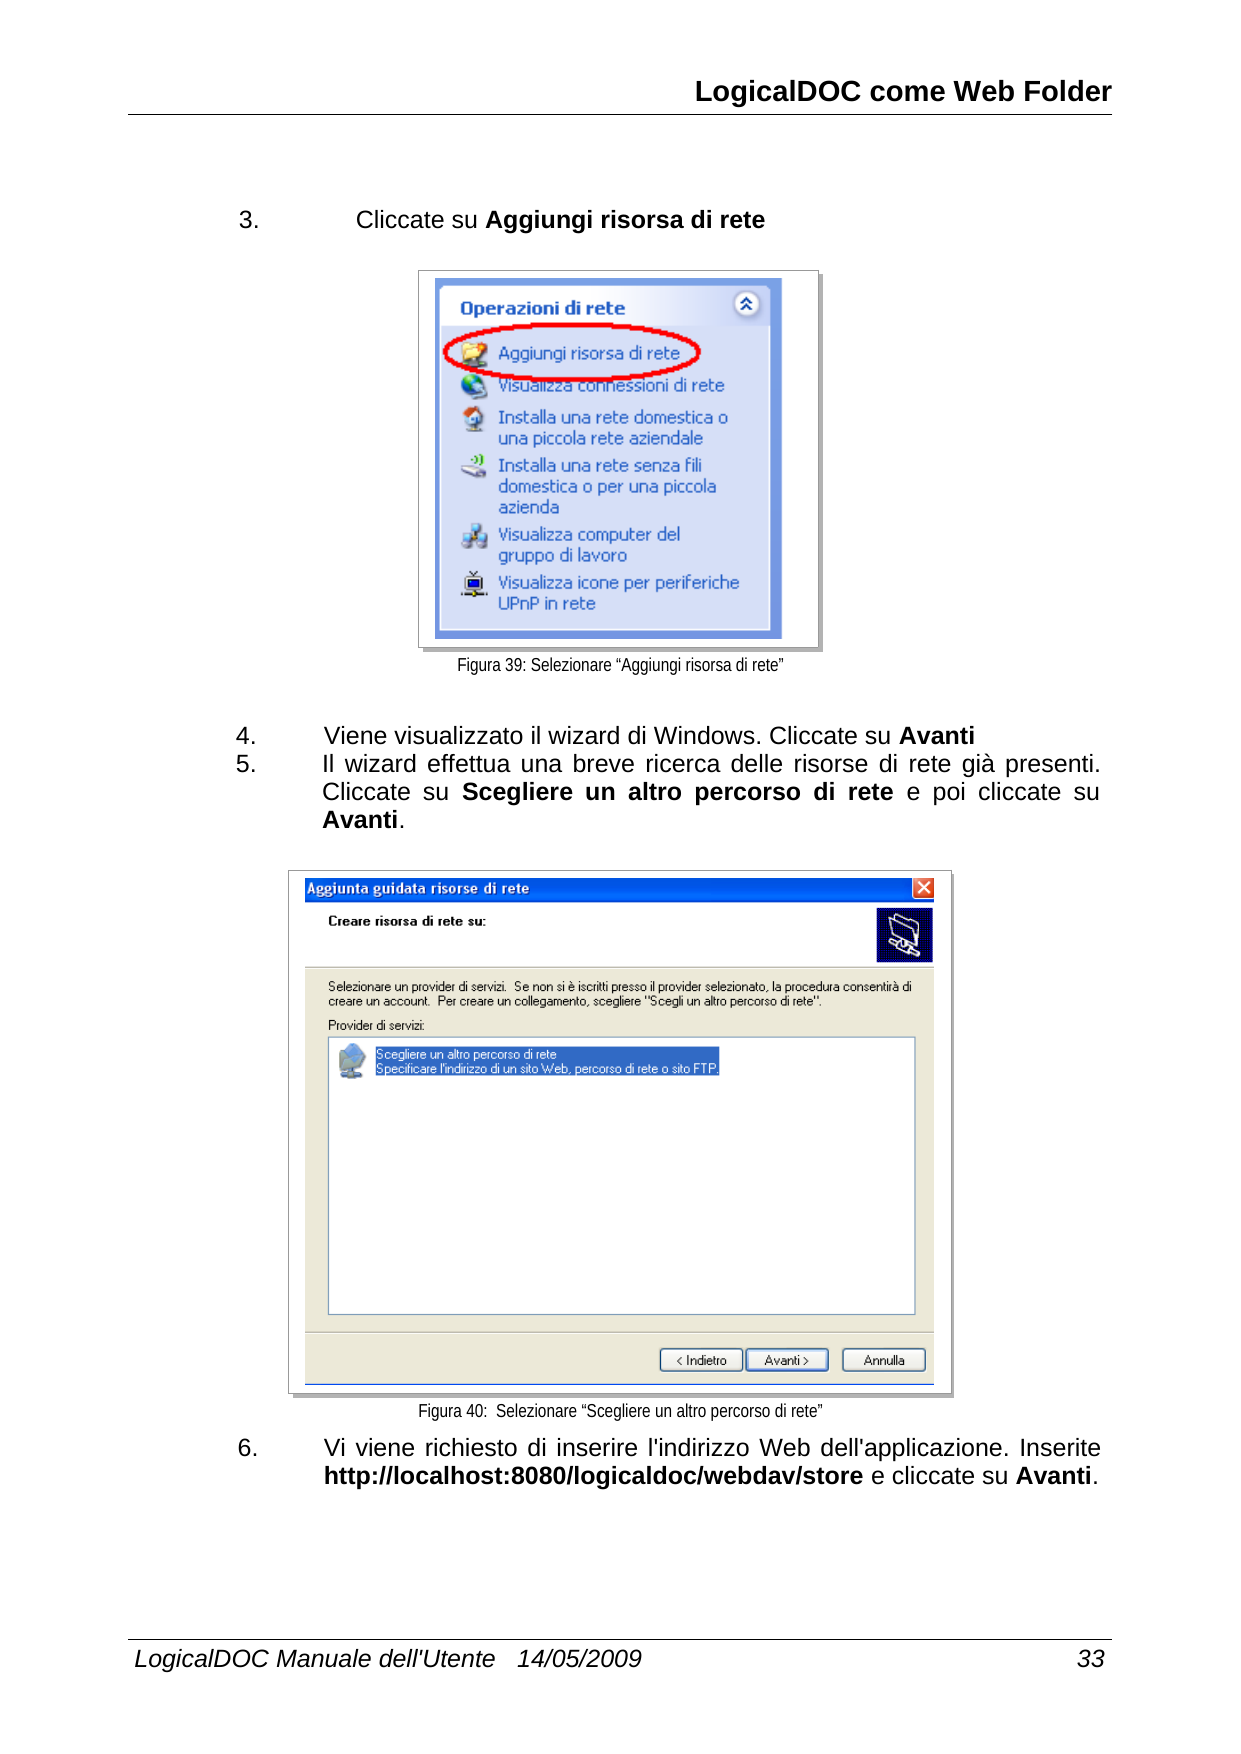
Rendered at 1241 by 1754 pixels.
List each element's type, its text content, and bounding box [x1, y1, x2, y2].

list Cliccate su Aggiungi risorsa di rete [235, 206, 1112, 234]
list Il wizard effettua una breve ricerca delle risorse di rete già presenti. Cliccate su Scegliere un altro percorso di rete e poi cliccate su Avanti. [203, 750, 1112, 833]
list Viene visualizzato il wizard di Windows. Cliccate su Avanti [203, 722, 1112, 750]
picture [305, 878, 934, 1385]
list Vi viene richiesto di inserire l'indirizzo Web dell'applicazione. Inserite http://localhost:8080/logicaldoc/webdav/store e cliccate su Avanti. [203, 1151, 1112, 1490]
text Figura 40: Selezionare “Scegliere un altro percorso di rete” [288, 1394, 952, 1421]
text Figura 39: Selezionare “Aggiungi risorsa di rete” [418, 648, 822, 675]
